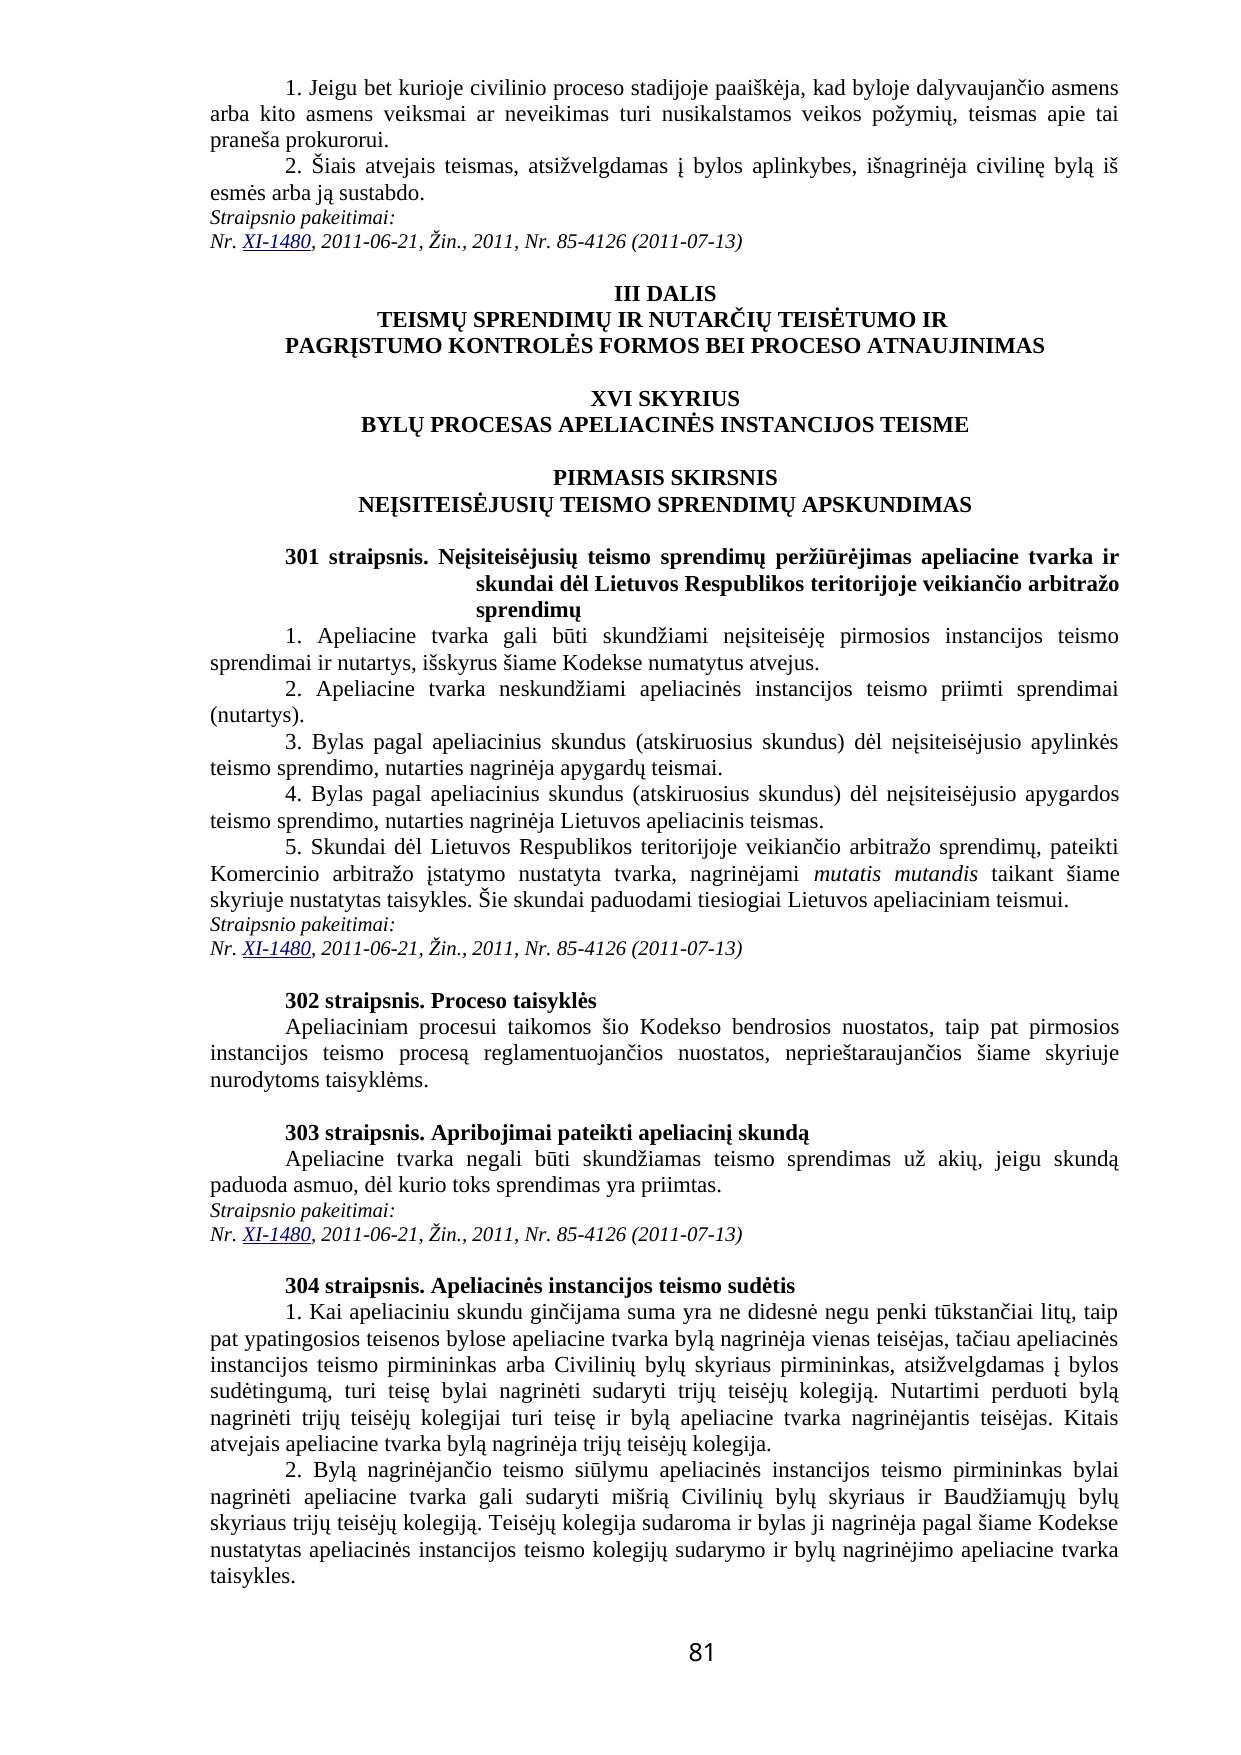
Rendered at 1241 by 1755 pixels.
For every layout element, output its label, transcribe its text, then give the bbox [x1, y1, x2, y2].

text 302 straipsnis. Proceso taisyklės [210, 987, 1120, 1013]
text 2. Apeliacine tvarka neskundžiami apeliacinės instancijos teismo priimti sprendimai (nutartys). [210, 675, 1120, 728]
text 1. Jeigu bet kurioje civilinio proceso stadijoje paaiškėja, kad byloje dalyvaujančio asmens arba kito asmens veiksmai ar neveikimas turi nusikalstamos veikos požymių, teismas apie tai praneša prokurorui. [210, 73, 1120, 153]
text 1. Apeliacine tvarka gali būti skundžiami neįsiteisėję pirmosios instancijos teismo sprendimai ir nutartys, išskyrus šiame Kodekse numatytus atvejus. [210, 622, 1120, 675]
subtitle TEISMŲ SPRENDIMŲ IR NUTARČIŲ TEISĖTUMO IR [210, 306, 1120, 332]
subtitle XVI SKYRIUS [210, 385, 1120, 412]
text Straipsnio pakeitimai: [210, 1198, 1120, 1222]
text Nr. XI-1480, 2011-06-21, Žin., 2011, Nr. 85-4126 (2011-07-13) [210, 229, 1120, 253]
text 2. Bylą nagrinėjančio teismo siūlymu apeliacinės instancijos teismo pirmininkas bylai nagrinėti apeliacine tvarka gali sudaryti mišrią Civilinių bylų skyriaus ir Baudžiamųjų bylų skyriaus trijų teisėjų kolegiją. Teisėjų kolegija sudaroma ir bylas ji nagrinėja pagal šiame Kodekse nustatytas apeliacinės instancijos teismo kolegijų sudarymo ir bylų nagrinėjimo apeliacine tvarka taisykles. [210, 1457, 1120, 1588]
text Straipsnio pakeitimai: [210, 912, 1120, 936]
subtitle III DALIS [210, 280, 1120, 306]
text PIRMASIS SKIRSNIS [210, 464, 1120, 491]
text 2. Šiais atvejais teismas, atsižvelgdamas į bylos aplinkybes, išnagrinėja civilinę bylą iš esmės arba ją sustabdo. [210, 153, 1120, 205]
text Straipsnio pakeitimai: [210, 205, 1120, 229]
subtitle BYLŲ PROCESAS APELIACINĖS INSTANCIJOS TEISME [210, 412, 1120, 438]
text 3. Bylas pagal apeliacinius skundus (atskiruosius skundus) dėl neįsiteisėjusio apylinkės teismo sprendimo, nutarties nagrinėja apygardų teismai. [210, 728, 1120, 781]
text 4. Bylas pagal apeliacinius skundus (atskiruosius skundus) dėl neįsiteisėjusio apygardos teismo sprendimo, nutarties nagrinėja Lietuvos apeliacinis teismas. [210, 781, 1120, 833]
text Apeliaciniam procesui taikomos šio Kodekso bendrosios nuostatos, taip pat pirmosios instancijos teismo procesą reglamentuojančios nuostatos, neprieštaraujančios šiame skyriuje nurodytoms taisyklėms. [210, 1013, 1120, 1092]
subtitle PAGRĮSTUMO KONTROLĖS FORMOS BEI PROCESO ATNAUJINIMAS [210, 332, 1120, 359]
text 1. Kai apeliaciniu skundu ginčijama suma yra ne didesnė negu penki tūkstančiai litų, taip pat ypatingosios teisenos bylose apeliacine tvarka bylą nagrinėja vienas teisėjas, tačiau apeliacinės instancijos teismo pirmininkas arba Civilinių bylų skyriaus pirmininkas, atsižvelgdamas į bylos sudėtingumą, turi teisę bylai nagrinėti sudaryti trijų teisėjų kolegiją. Nutartimi perduoti bylą nagrinėti trijų teisėjų kolegijai turi teisę ir bylą apeliacine tvarka nagrinėjantis teisėjas. Kitais atvejais apeliacine tvarka bylą nagrinėja trijų teisėjų kolegija. [210, 1298, 1120, 1457]
text 303 straipsnis. Apribojimai pateikti apeliacinį skundą [210, 1118, 1120, 1145]
text Nr. XI-1480, 2011-06-21, Žin., 2011, Nr. 85-4126 (2011-07-13) [210, 1222, 1120, 1246]
text Apeliacine tvarka negali būti skundžiamas teismo sprendimas už akių, jeigu skundą paduoda asmuo, dėl kurio toks sprendimas yra priimtas. [210, 1145, 1120, 1198]
text 301 straipsnis. Neįsiteisėjusių teismo sprendimų peržiūrėjimas apeliacine tvarka ir skundai dėl Lietuvos Respublikos teritorijoje veikiančio arbitražo sprendimų [285, 543, 1120, 622]
subtitle NEĮSITEISĖJUSIŲ TEISMO SPRENDIMŲ APSKUNDIMAS [210, 491, 1120, 517]
text Nr. XI-1480, 2011-06-21, Žin., 2011, Nr. 85-4126 (2011-07-13) [210, 936, 1120, 960]
text 5. Skundai dėl Lietuvos Respublikos teritorijoje veikiančio arbitražo sprendimų, pateikti Komercinio arbitražo įstatymo nustatyta tvarka, nagrinėjami mutatis mutandis taikant šiame skyriuje nustatytas taisykles. Šie skundai paduodami tiesiogiai Lietuvos apeliaciniam teismui. [210, 833, 1120, 912]
text 304 straipsnis. Apeliacinės instancijos teismo sudėtis [210, 1272, 1120, 1298]
